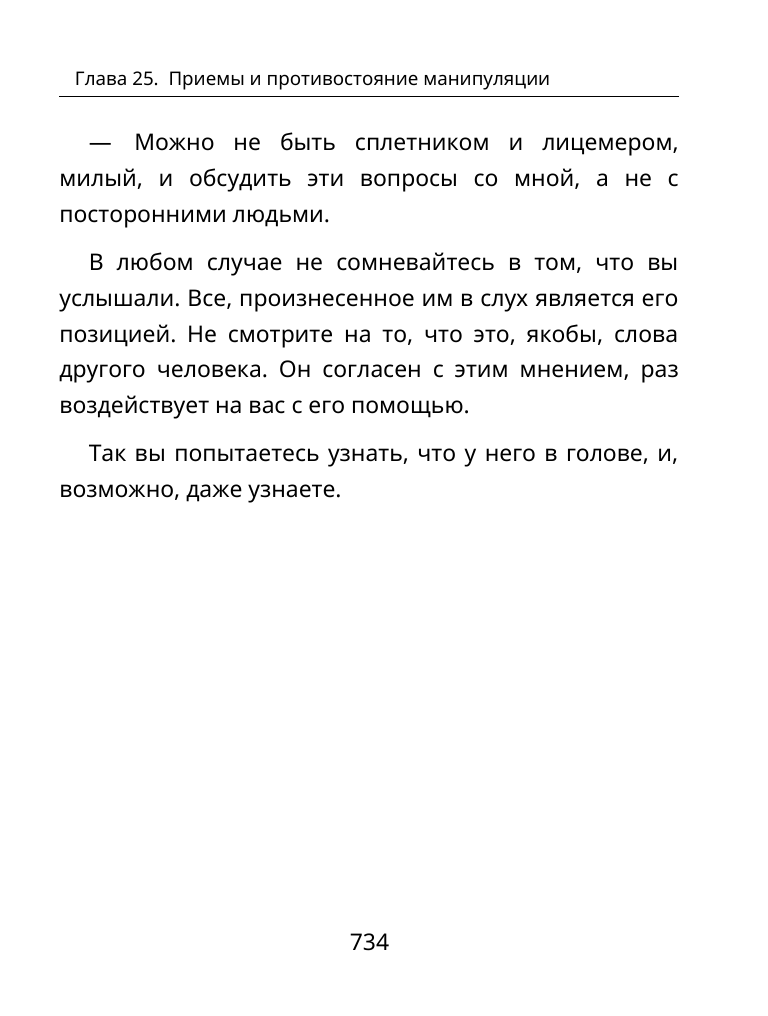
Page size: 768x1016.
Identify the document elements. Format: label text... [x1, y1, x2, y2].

text В любом случае не сомневайтесь в том, что вы услышали. Все, произнесенное им в слух является его позицией. Не смотрите на то, что это, якобы, слова другого человека. Он согласен с этим мнением, раз воздействует на вас с его помощью. [59, 246, 679, 421]
list Можно не быть сплетником и лицемером, милый, и обсудить эти вопросы со мной, а не с посторонними людьми. [59, 126, 679, 229]
text Так вы попытаетесь узнать, что у него в голове, и, возможно, даже узнаете. [59, 437, 679, 504]
